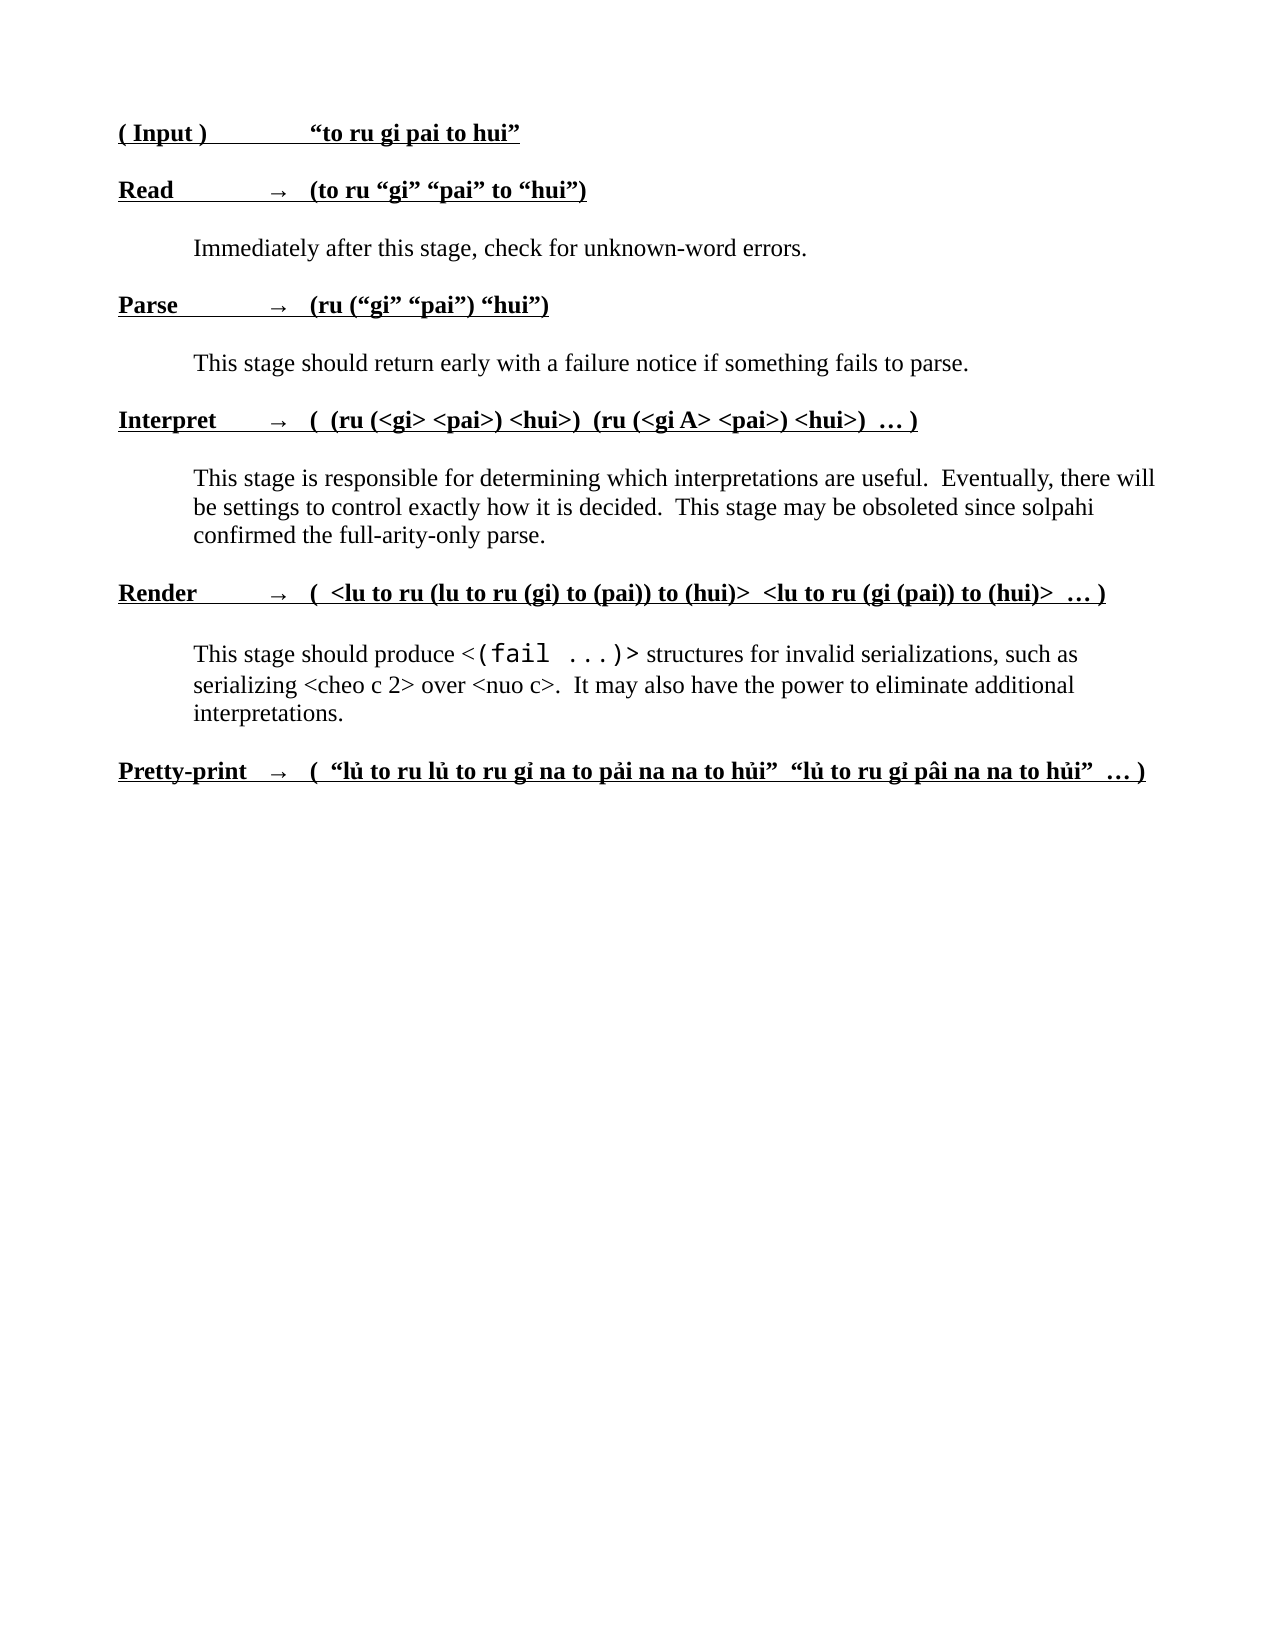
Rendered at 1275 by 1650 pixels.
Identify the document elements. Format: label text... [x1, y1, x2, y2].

text Render → ( <lu to ru (lu to ru (gi) to (pai)) to (hui)> <lu to ru (gi (pai)) to (hui)> … ) [118, 578, 1157, 607]
text Immediately after this stage, check for unknown-word errors. [193, 233, 1157, 262]
text Interpret → ( (ru (<gi> <pai>) <hui>) (ru (<gi A> <pai>) <hui>) … ) [118, 406, 1157, 434]
text Parse → (ru (“gi” “pai”) “hui”) [118, 291, 1157, 319]
text Read → (to ru “gi” “pai” to “hui”) [118, 176, 1157, 204]
text This stage should produce <(fail ...)> structures for invalid serializations, such as serializing <cheo c 2> over <nuo c>. It may also have the power to eliminate additional interpretations. [193, 636, 1157, 727]
text This stage is responsible for determining which interpretations are useful. Eventually, there will be settings to control exactly how it is decided. This stage may be obsoleted since solpahi confirmed the full-arity-only parse. [193, 463, 1157, 549]
text ( Input ) “to ru gi pai to hui” [118, 118, 1157, 147]
text This stage should return early with a failure notice if something fails to parse. [193, 348, 1157, 377]
text Pretty-print → ( “lủ to ru lủ to ru gỉ na to pải na na to hủi” “lủ to ru gỉ pâi na na to hủi” … ) [118, 756, 1157, 785]
